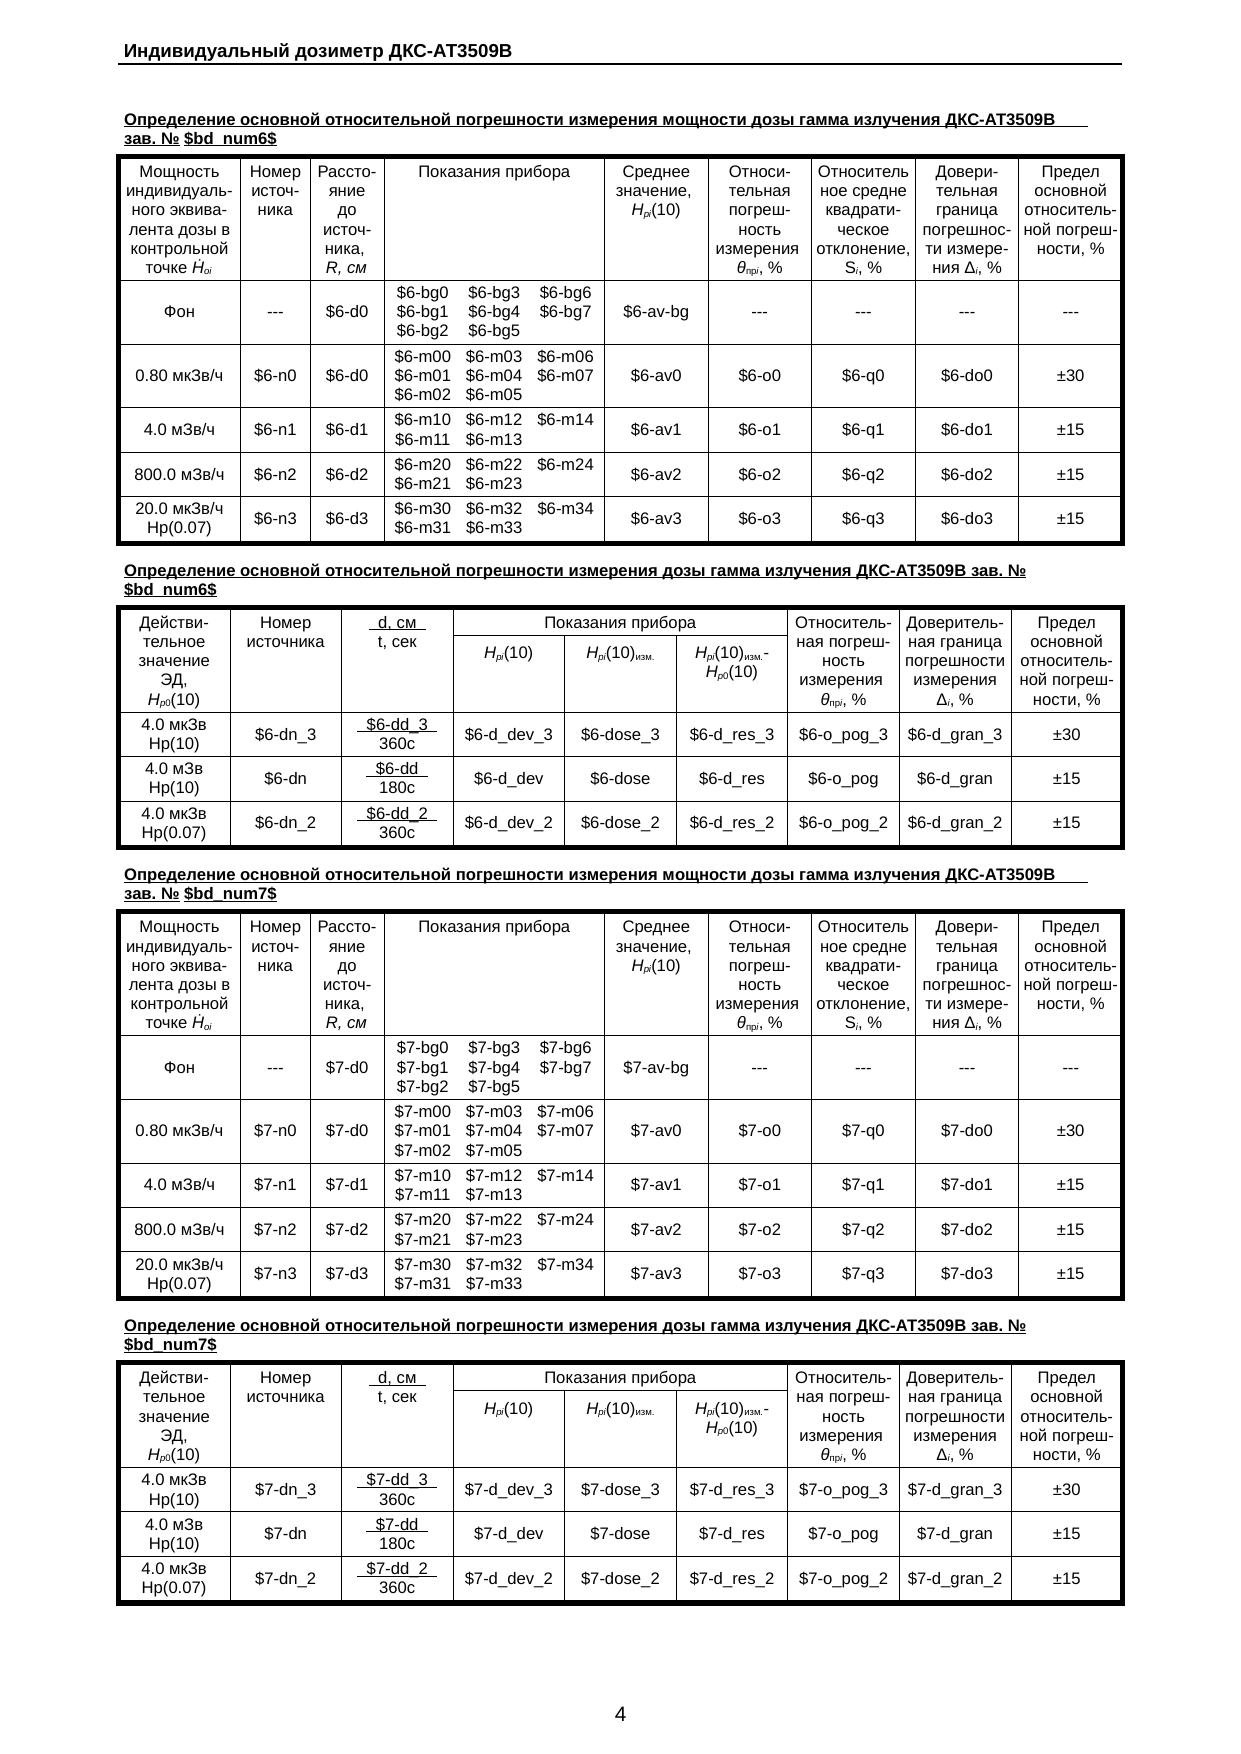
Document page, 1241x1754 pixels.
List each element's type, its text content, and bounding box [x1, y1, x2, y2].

table_cell $7-o0 [709, 1100, 811, 1162]
table_cell 4.0 мЗв/ч [121, 408, 240, 452]
table_cell ±30 [1012, 713, 1120, 756]
table_cell $7-d3 [311, 1252, 384, 1296]
table_cell $7-o_pog [788, 1512, 899, 1556]
table_cell $7-av1 [605, 1164, 708, 1207]
table_cell $7-dn [231, 1512, 341, 1556]
table_cell $7-n2 [241, 1208, 310, 1251]
table_cell Среднее значение, Hpi(10) [605, 159, 708, 280]
table_cell $7-n3 [241, 1252, 310, 1296]
table_cell $6-do2 [916, 453, 1018, 496]
table_cell Предел основной относитель-ной погреш-ности, % [1012, 1365, 1120, 1467]
table_cell $7-d_gran_2 [900, 1557, 1011, 1600]
table_cell $6-m30 $6-m31 $6-m32 $6-m33 $6-m34 [385, 497, 604, 541]
table_cell $7-dose [565, 1512, 676, 1556]
table_cell $7-d_res_2 [677, 1557, 787, 1600]
table_cell ±15 [1019, 1164, 1120, 1207]
table_cell $6-o_pog_3 [788, 713, 899, 756]
table_cell $7-d_res [677, 1512, 787, 1556]
table_cell $6-o1 [709, 408, 811, 452]
table_cell Hpi(10)изм.-Hp0(10) [677, 636, 787, 712]
table_cell Относи-тельная погреш-ность измерения θпрi, % [709, 914, 811, 1035]
table_cell $6-d_dev_2 [454, 802, 564, 845]
table_cell $6-dose_3 [565, 713, 676, 756]
table_cell Доверитель-ная граница погрешности измерения Δi, % [900, 610, 1011, 712]
table_cell $6-d_res_3 [677, 713, 787, 756]
table_cell $6-d0 [311, 281, 384, 343]
table_cell $7-do0 [916, 1100, 1018, 1162]
table_cell d, см t, сек [342, 610, 453, 712]
table_cell $6-o3 [709, 497, 811, 541]
table_cell d, см t, сек [342, 1365, 453, 1467]
table_cell ±30 [1019, 1100, 1120, 1162]
table_cell $6-q3 [812, 497, 915, 541]
table_cell --- [709, 1036, 811, 1099]
table_cell $7-d_dev_3 [454, 1468, 564, 1511]
table_cell ±15 [1012, 757, 1120, 801]
table_header Определение основной относительной погрешности измерения дозы гамма излучения ДКС-АТ3509B зав. № $bd_num6$ [118, 546, 1122, 604]
table_cell Предел основной относитель-ной погреш-ности, % [1019, 159, 1120, 280]
table_cell Показания прибора [454, 610, 787, 635]
table_cell $6-d_gran_3 [900, 713, 1011, 756]
table_cell $7-d_dev [454, 1512, 564, 1556]
table_cell $7-o_pog_2 [788, 1557, 899, 1600]
table_cell $7-m10 $7-m11 $7-m12 $7-m13 $7-m14 [385, 1164, 604, 1207]
table_cell $7-m20 $7-m21 $7-m22 $7-m23 $7-m24 [385, 1208, 604, 1251]
table_cell $6-d3 [311, 497, 384, 541]
table_cell ±15 [1019, 1208, 1120, 1251]
table_cell Предел основной относитель-ной погреш-ности, % [1019, 914, 1120, 1035]
table_cell $6-n2 [241, 453, 310, 496]
table_cell Показания прибора [385, 914, 604, 1035]
table_cell Hpi(10)изм.-Hp0(10) [677, 1391, 787, 1467]
table_cell $7-d2 [311, 1208, 384, 1251]
table_cell Доверитель-ная граница погрешности измерения Δi, % [900, 1365, 1011, 1467]
table_cell Относи-тельная погреш-ность измерения θпрi, % [709, 159, 811, 280]
table_cell $7-dn_3 [231, 1468, 341, 1511]
table_cell $7-av3 [605, 1252, 708, 1296]
table_cell $6-do1 [916, 408, 1018, 452]
table_cell $7-av0 [605, 1100, 708, 1162]
table_cell ±15 [1019, 453, 1120, 496]
table_cell 4.0 мЗв Hp(10) [121, 1512, 230, 1556]
table_cell $6-n1 [241, 408, 310, 452]
table_cell 20.0 мкЗв/ч Hp(0.07) [121, 1252, 240, 1296]
table_cell $7-q1 [812, 1164, 915, 1207]
table_cell $7-d_res_3 [677, 1468, 787, 1511]
table_cell 0.80 мкЗв/ч [121, 345, 240, 407]
table_cell Фон [121, 1036, 240, 1099]
table_cell $6-dd_3 360c [342, 713, 453, 756]
table_cell $7-do1 [916, 1164, 1018, 1207]
table_cell ±15 [1012, 802, 1120, 845]
table_cell ±15 [1012, 1512, 1120, 1556]
table_cell $6-q1 [812, 408, 915, 452]
table_cell $6-d1 [311, 408, 384, 452]
table_cell --- [1019, 1036, 1120, 1099]
table_cell $6-o2 [709, 453, 811, 496]
table_cell $6-dd_2 360c [342, 802, 453, 845]
table_cell $7-do3 [916, 1252, 1018, 1296]
table_cell Hpi(10) [454, 636, 564, 712]
table_cell $6-av-bg [605, 281, 708, 343]
table_cell $7-o1 [709, 1164, 811, 1207]
table_cell Рассто-яние до источ-ника, R, см [311, 914, 384, 1035]
table_cell 800.0 мЗв/ч [121, 453, 240, 496]
table_cell ±30 [1012, 1468, 1120, 1511]
table_cell Номер источ-ника [241, 159, 310, 280]
table_cell 20.0 мкЗв/ч Hp(0.07) [121, 497, 240, 541]
table_cell ±15 [1012, 1557, 1120, 1600]
table_cell $6-av0 [605, 345, 708, 407]
table_header Определение основной относительной погрешности измерения мощности дозы гамма излучения ДКС-АТ3509B зав. № $bd_num6$ [118, 95, 1122, 153]
table_cell Рассто-яние до источ-ника, R, см [311, 159, 384, 280]
table_cell $7-do2 [916, 1208, 1018, 1251]
table_cell $7-o_pog_3 [788, 1468, 899, 1511]
table_cell $7-d_dev_2 [454, 1557, 564, 1600]
table_cell 4.0 мкЗв Hp(10) [121, 1468, 230, 1511]
table_cell $6-m00 $6-m01 $6-m02 $6-m03 $6-m04 $6-m05 $6-m06 $6-m07 [385, 345, 604, 407]
table_cell --- [1019, 281, 1120, 343]
table_cell $6-av1 [605, 408, 708, 452]
table_cell ±15 [1019, 497, 1120, 541]
table_cell 0.80 мкЗв/ч [121, 1100, 240, 1162]
table_cell $6-bg0 $6-bg1 $6-bg2 $6-bg3 $6-bg4 $6-bg5 $6-bg6 $6-bg7 [385, 281, 604, 343]
table_cell $7-dd_3 360c [342, 1468, 453, 1511]
table_cell Действи-тельное значение ЭД, Hp0(10) [121, 610, 230, 712]
table_cell $6-m10 $6-m11 $6-m12 $6-m13 $6-m14 [385, 408, 604, 452]
table_cell Номер источ-ника [241, 914, 310, 1035]
table_cell --- [241, 281, 310, 343]
table_cell $6-d_res_2 [677, 802, 787, 845]
table_cell $6-dose [565, 757, 676, 801]
table_cell Относительное средне квадрати-ческое отклонение, Si, % [812, 159, 915, 280]
table_cell $6-m20 $6-m21 $6-m22 $6-m23 $6-m24 [385, 453, 604, 496]
table_cell $7-av2 [605, 1208, 708, 1251]
table_cell $6-dn_2 [231, 802, 341, 845]
table_cell 4.0 мкЗв Hp(0.07) [121, 802, 230, 845]
table_cell $6-dd 180c [342, 757, 453, 801]
table_cell Номер источника [231, 610, 341, 712]
table_cell Предел основной относитель-ной погреш-ности, % [1012, 610, 1120, 712]
table_cell Фон [121, 281, 240, 343]
table_cell Относитель-ная погреш-ность измерения θпрi, % [788, 1365, 899, 1467]
table_cell $6-o0 [709, 345, 811, 407]
table_cell $6-d2 [311, 453, 384, 496]
table_cell $7-d0 [311, 1100, 384, 1162]
table_cell 4.0 мкЗв Hp(10) [121, 713, 230, 756]
table_cell $7-o3 [709, 1252, 811, 1296]
table_cell $6-o_pog [788, 757, 899, 801]
table_cell $6-d_gran [900, 757, 1011, 801]
table_cell $7-d1 [311, 1164, 384, 1207]
table_cell $6-dn_3 [231, 713, 341, 756]
table_cell 4.0 мЗв Hp(10) [121, 757, 230, 801]
table_cell $6-dn [231, 757, 341, 801]
table_header Определение основной относительной погрешности измерения мощности дозы гамма излучения ДКС-АТ3509B зав. № $bd_num7$ [118, 850, 1122, 909]
table_cell Hpi(10)изм. [565, 636, 676, 712]
table_cell $7-dose_3 [565, 1468, 676, 1511]
table_cell $6-av2 [605, 453, 708, 496]
table_cell ±15 [1019, 1252, 1120, 1296]
table_cell $7-dd_2 360c [342, 1557, 453, 1600]
table_cell $6-d_res [677, 757, 787, 801]
table_cell Hpi(10)изм. [565, 1391, 676, 1467]
table_cell Среднее значение, Hpi(10) [605, 914, 708, 1035]
table_cell Относитель-ная погреш-ность измерения θпрi, % [788, 610, 899, 712]
table_cell $6-q2 [812, 453, 915, 496]
table_cell $7-m30 $7-m31 $7-m32 $7-m33 $7-m34 [385, 1252, 604, 1296]
table_cell $6-n3 [241, 497, 310, 541]
table_cell Действи-тельное значение ЭД, Hp0(10) [121, 1365, 230, 1467]
table_header Определение основной относительной погрешности измерения дозы гамма излучения ДКС-АТ3509B зав. № $bd_num7$ [118, 1301, 1122, 1360]
table_cell --- [812, 281, 915, 343]
table_cell Мощность индивидуаль-ного эквива-лента дозы в контрольной точке Ḣoi [121, 159, 240, 280]
table_cell $7-n1 [241, 1164, 310, 1207]
table_cell $7-d0 [311, 1036, 384, 1099]
table_cell 4.0 мкЗв Hp(0.07) [121, 1557, 230, 1600]
table_cell $6-av3 [605, 497, 708, 541]
table_cell ±30 [1019, 345, 1120, 407]
table_cell $6-d_gran_2 [900, 802, 1011, 845]
table_cell Показания прибора [454, 1365, 787, 1390]
table_cell $6-n0 [241, 345, 310, 407]
table_cell Относительное средне квадрати-ческое отклонение, Si, % [812, 914, 915, 1035]
table_cell $7-bg0 $7-bg1 $7-bg2 $7-bg3 $7-bg4 $7-bg5 $7-bg6 $7-bg7 [385, 1036, 604, 1099]
table_cell $7-d_gran_3 [900, 1468, 1011, 1511]
table_cell $7-o2 [709, 1208, 811, 1251]
table_cell $6-do3 [916, 497, 1018, 541]
table_cell Hpi(10) [454, 1391, 564, 1467]
table_cell Довери-тельная граница погрешнос-ти измере-ния Δi, % [916, 159, 1018, 280]
table_cell $6-o_pog_2 [788, 802, 899, 845]
table_cell $6-d_dev [454, 757, 564, 801]
table_cell --- [916, 281, 1018, 343]
table_cell $7-dose_2 [565, 1557, 676, 1600]
table_cell --- [709, 281, 811, 343]
table_cell $7-q0 [812, 1100, 915, 1162]
table_cell $6-dose_2 [565, 802, 676, 845]
table_cell $7-n0 [241, 1100, 310, 1162]
table_cell --- [916, 1036, 1018, 1099]
table_cell $7-dd 180c [342, 1512, 453, 1556]
table_cell $7-m00 $7-m01 $7-m02 $7-m03 $7-m04 $7-m05 $7-m06 $7-m07 [385, 1100, 604, 1162]
table_cell $7-av-bg [605, 1036, 708, 1099]
table_cell $7-dn_2 [231, 1557, 341, 1600]
table_cell $7-d_gran [900, 1512, 1011, 1556]
table_cell $6-d0 [311, 345, 384, 407]
table_cell $6-q0 [812, 345, 915, 407]
table_cell Показания прибора [385, 159, 604, 280]
table_cell --- [812, 1036, 915, 1099]
table_cell --- [241, 1036, 310, 1099]
table_cell Довери-тельная граница погрешнос-ти измере-ния Δi, % [916, 914, 1018, 1035]
table_cell $6-do0 [916, 345, 1018, 407]
table_cell $7-q2 [812, 1208, 915, 1251]
table_cell ±15 [1019, 408, 1120, 452]
table_cell Номер источника [231, 1365, 341, 1467]
table_cell Мощность индивидуаль-ного эквива-лента дозы в контрольной точке Ḣoi [121, 914, 240, 1035]
table_cell $7-q3 [812, 1252, 915, 1296]
table_cell $6-d_dev_3 [454, 713, 564, 756]
table_cell 800.0 мЗв/ч [121, 1208, 240, 1251]
table_cell 4.0 мЗв/ч [121, 1164, 240, 1207]
